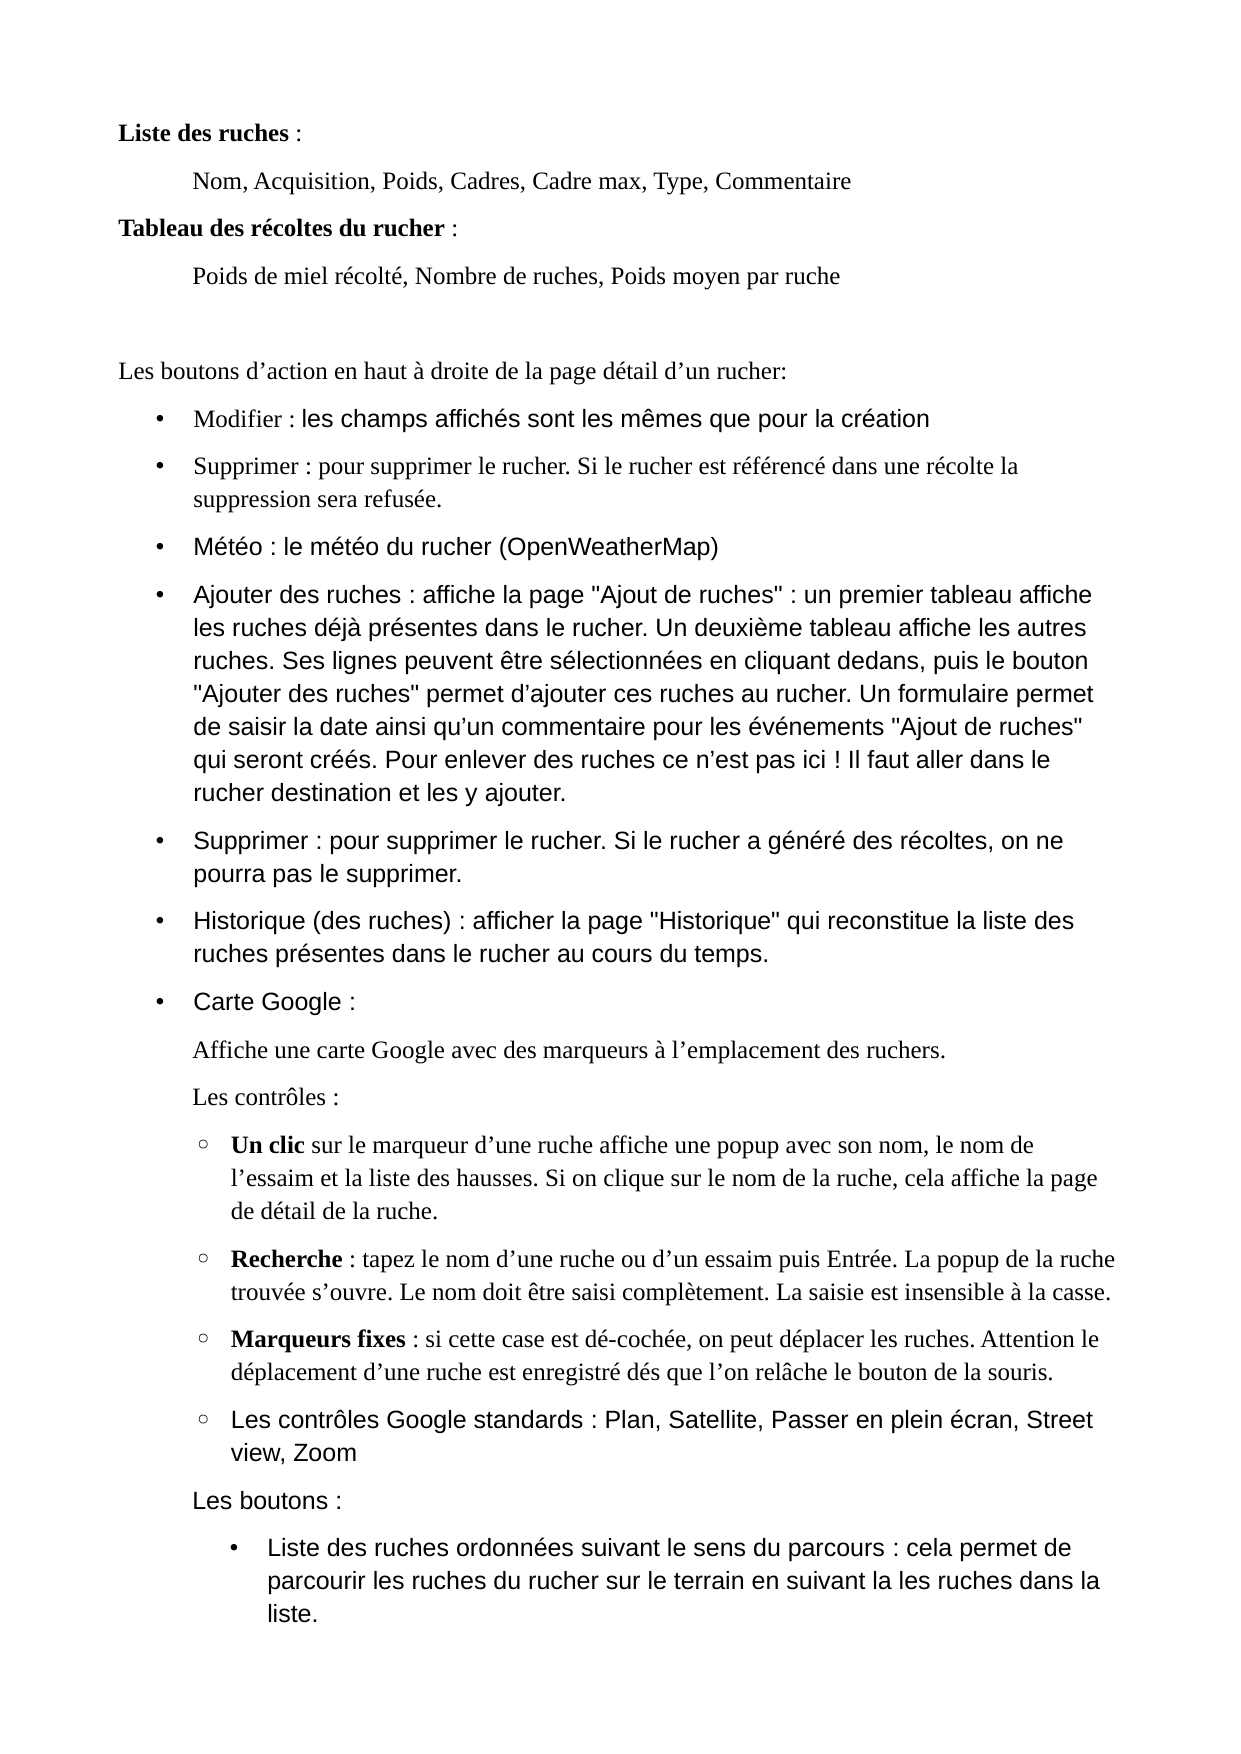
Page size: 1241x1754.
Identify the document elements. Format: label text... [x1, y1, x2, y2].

list Recherche : tapez le nom d’une ruche ou d’un essaim puis Entrée. La popup de la ruche trouvée s’ouvre. Le nom doit être saisi complètement. La saisie est insensible à la casse. [193, 1244, 1122, 1305]
text Tableau des récoltes du rucher : [118, 213, 1122, 242]
list Ajouter des ruches : affiche la page "Ajout de ruches" : un premier tableau affiche les ruches déjà présentes dans le rucher. Un deuxième tableau affiche les autres ruches. Ses lignes peuvent être sélectionnées en cliquant dedans, puis le bouton "Ajouter des ruches" permet d’ajouter ces ruches au rucher. Un formulaire permet de saisir la date ainsi qu’un commentaire pour les événements "Ajout de ruches" qui seront créés. Pour enlever des ruches ce n’est pas ici ! Il faut aller dans le rucher destination et les y ajouter. [156, 580, 1122, 807]
text Les boutons d’action en haut à droite de la page détail d’un rucher: [118, 356, 1122, 385]
list Marqueurs fixes : si cette case est dé-cochée, on peut déplacer les ruches. Attention le déplacement d’une ruche est enregistré dés que l’on relâche le bouton de la souris. [193, 1324, 1122, 1386]
list Supprimer : pour supprimer le rucher. Si le rucher est référencé dans une récolte la suppression sera refusée. [156, 451, 1122, 513]
list Modifier : les champs affichés sont les mêmes que pour la création [156, 404, 1122, 433]
list Les contrôles Google standards : Plan, Satellite, Passer en plein écran, Street view, Zoom [193, 1405, 1122, 1467]
text Nom, Acquisition, Poids, Cadres, Cadre max, Type, Commentaire [192, 166, 1122, 194]
text Affiche une carte Google avec des marqueurs à l’emplacement des ruchers. [192, 1035, 1122, 1063]
text Liste des ruches : [118, 118, 1122, 147]
text Les boutons : [192, 1486, 1122, 1514]
text Poids de miel récolté, Nombre de ruches, Poids moyen par ruche [192, 261, 1122, 290]
list Supprimer : pour supprimer le rucher. Si le rucher a généré des récoltes, on ne pourra pas le supprimer. [156, 826, 1122, 887]
list Liste des ruches ordonnées suivant le sens du parcours : cela permet de parcourir les ruches du rucher sur le terrain en suivant la les ruches dans la liste. [229, 1533, 1122, 1628]
list Carte Google : [156, 987, 1122, 1016]
list Un clic sur le marqueur d’une ruche affiche une popup avec son nom, le nom de l’essaim et la liste des hausses. Si on clique sur le nom de la ruche, cela affiche la page de détail de la ruche. [193, 1130, 1122, 1225]
text Les contrôles : [192, 1082, 1122, 1111]
list Météo : le météo du rucher (OpenWeatherMap) [156, 532, 1122, 561]
list Historique (des ruches) : afficher la page "Historique" qui reconstitue la liste des ruches présentes dans le rucher au cours du temps. [156, 906, 1122, 968]
